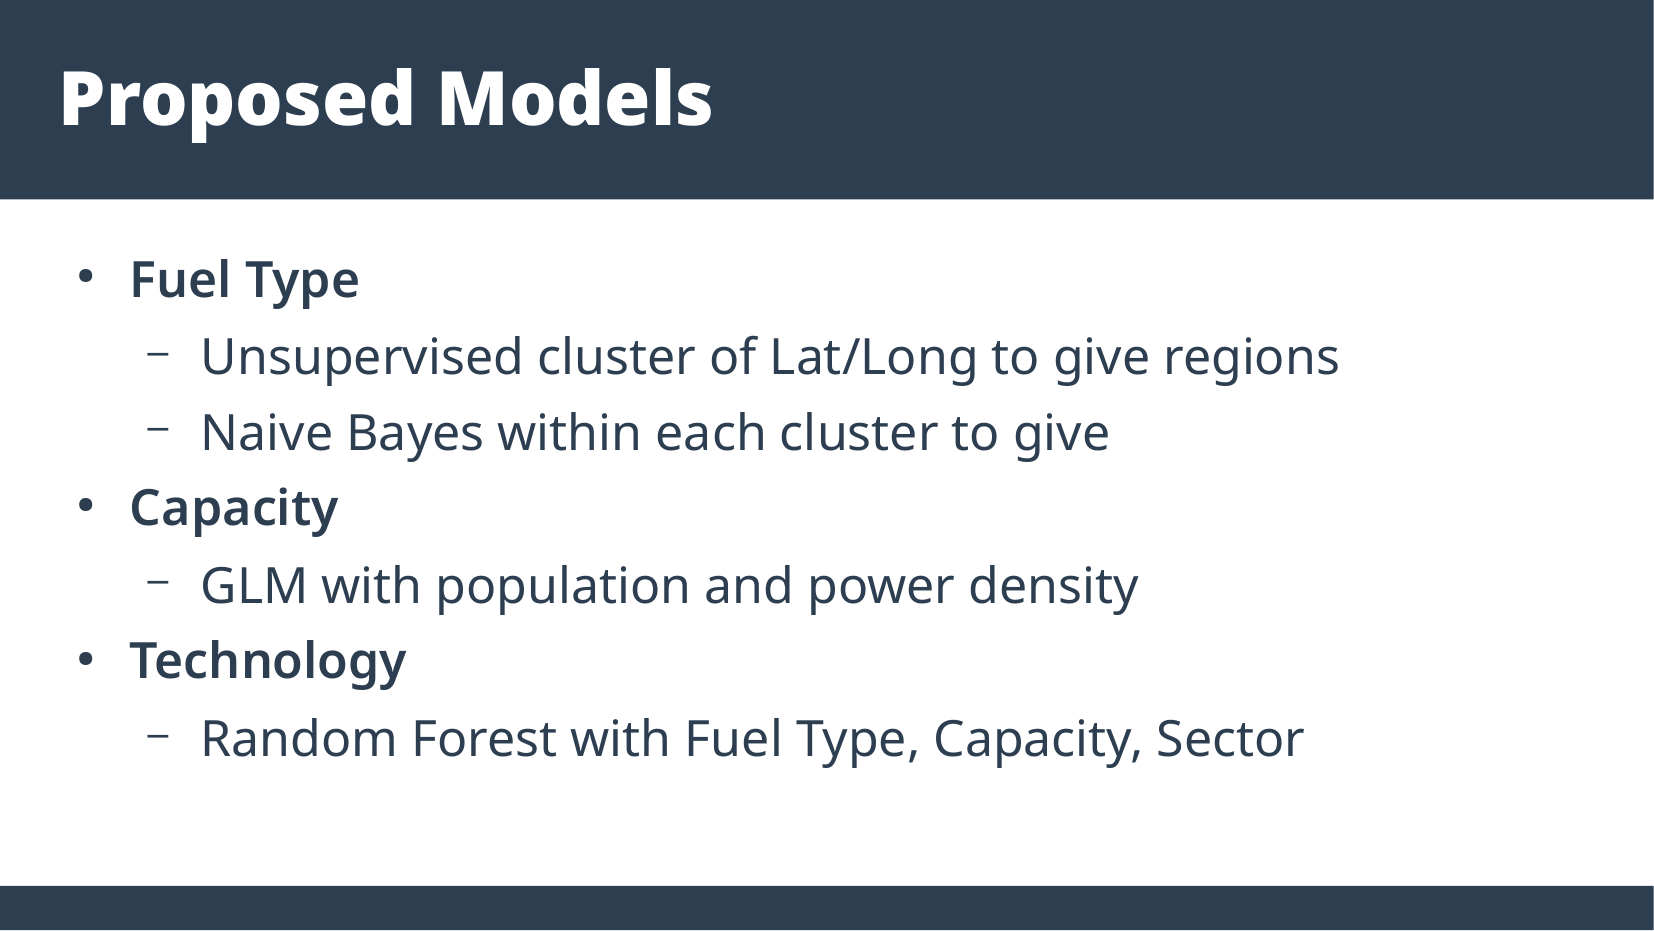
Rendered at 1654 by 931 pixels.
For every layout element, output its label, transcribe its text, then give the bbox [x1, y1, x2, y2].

list Fuel Type Unsupervised cluster of Lat/Long to give regions Naive Bayes within each cluster to give Capacity GLM with population and power density Technology Random Forest with Fuel Type, Capacity, Sector [59, 243, 1595, 864]
title Proposed Models [59, 37, 1595, 155]
